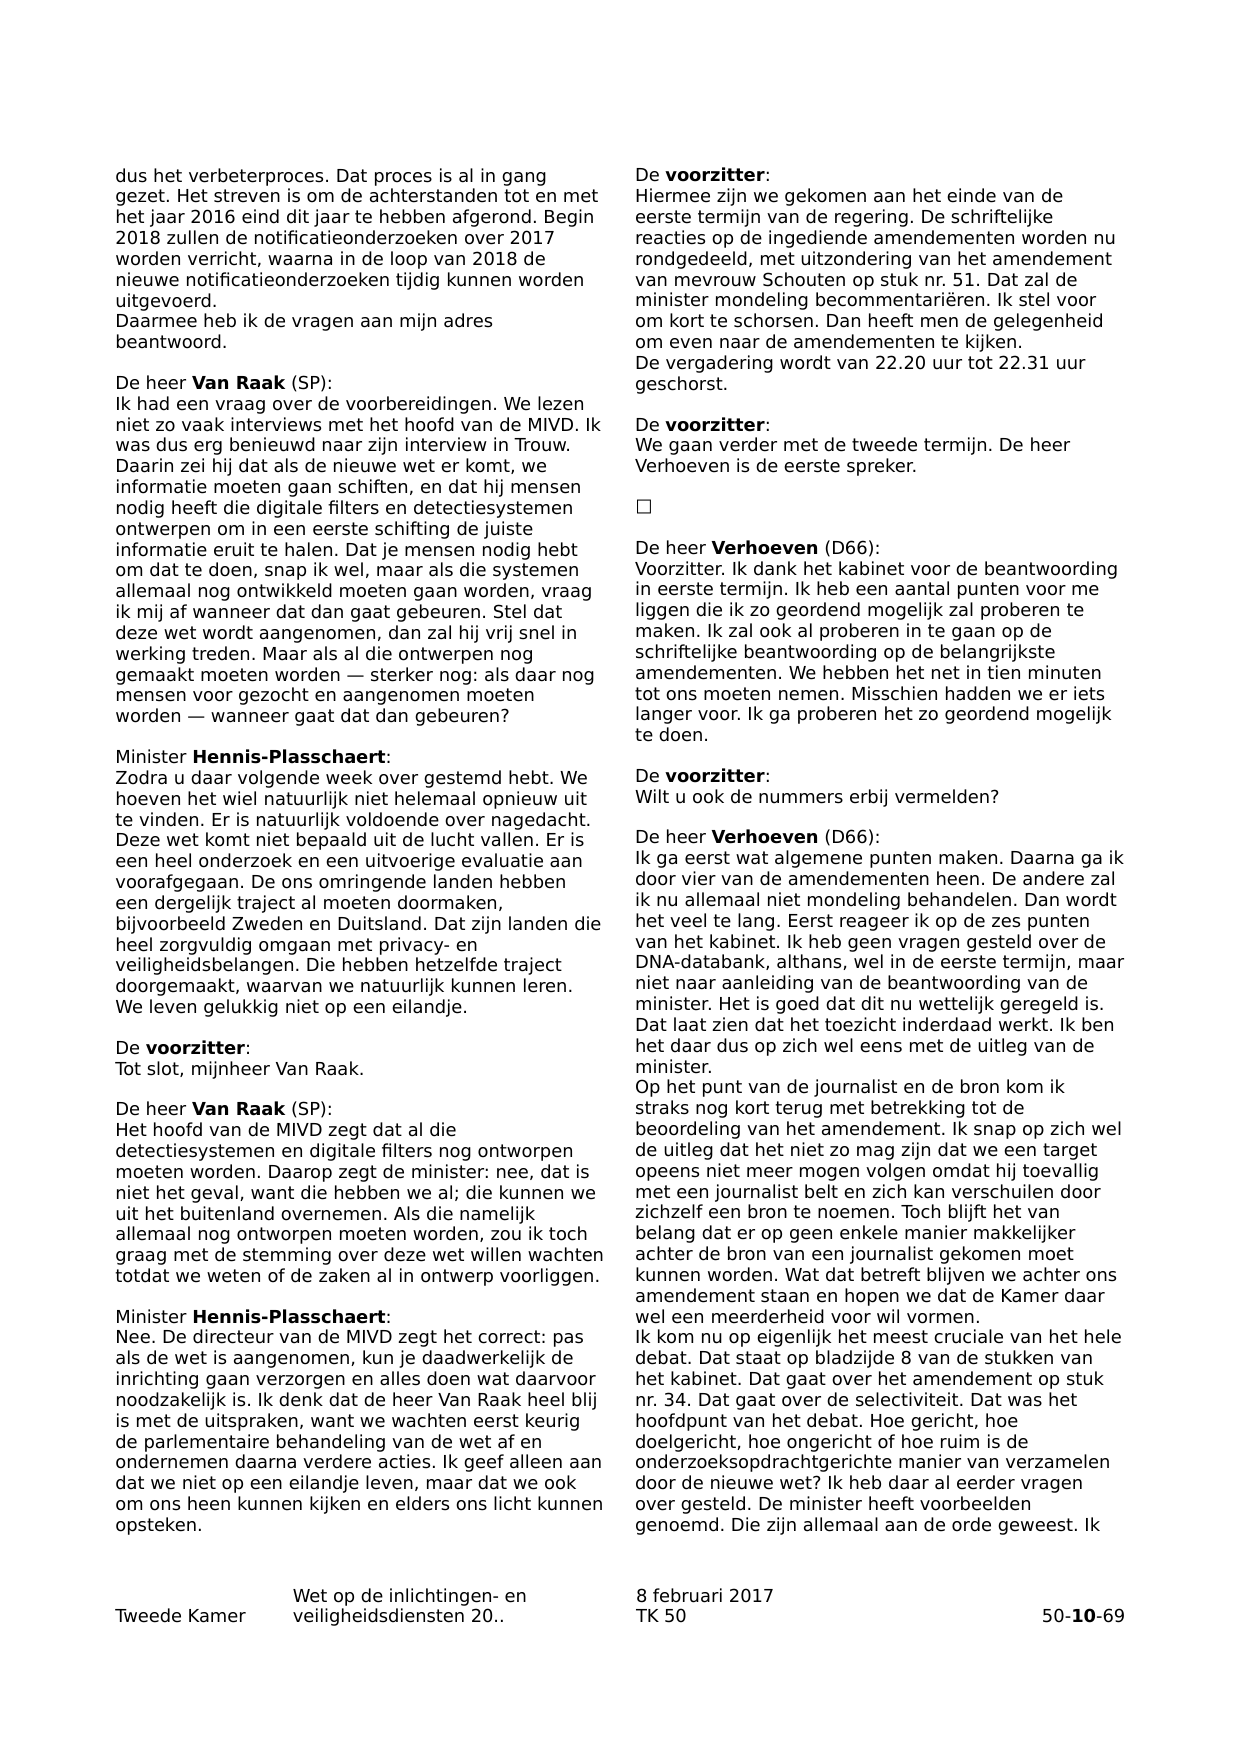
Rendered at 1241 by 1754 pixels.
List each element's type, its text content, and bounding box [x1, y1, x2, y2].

text dus het verbeterproces. Dat proces is al in gang gezet. Het streven is om de achterstanden tot en met het jaar 2016 eind dit jaar te hebben afgerond. Begin 2018 zullen de notificatieonderzoeken over 2017 worden verricht, waarna in de loop van 2018 de nieuwe notificatieonderzoeken tijdig kunnen worden uitgevoerd. [115, 165, 605, 311]
text De vergadering wordt van 22.20 uur tot 22.31 uur geschorst. [635, 353, 1125, 394]
text De voorzitter: [635, 165, 1125, 186]
text Ik ga eerst wat algemene punten maken. Daarna ga ik door vier van de amendementen heen. De andere zal ik nu allemaal niet mondeling behandelen. Dan wordt het veel te lang. Eerst reageer ik op de zes punten van het kabinet. Ik heb geen vragen gesteld over de DNA-databank, althans, wel in de eerste termijn, maar niet naar aanleiding van de beantwoording van de minister. Het is goed dat dit nu wettelijk geregeld is. Dat laat zien dat het toezicht inderdaad werkt. Ik ben het daar dus op zich wel eens met de uitleg van de minister. [635, 848, 1125, 1077]
text Minister Hennis-Plasschaert: [115, 1307, 605, 1327]
text Het hoofd van de MIVD zegt dat al die detectiesystemen en digitale filters nog ontworpen moeten worden. Daarop zegt de minister: nee, dat is niet het geval, want die hebben we al; die kunnen we uit het buitenland overnemen. Als die namelijk allemaal nog ontworpen moeten worden, zou ik toch graag met de stemming over deze wet willen wachten totdat we weten of de zaken al in ontwerp voorliggen. [115, 1120, 605, 1287]
text De heer Verhoeven (D66): [635, 537, 1125, 558]
text Wilt u ook de nummers erbij vermelden? [635, 786, 1125, 807]
text Voorzitter. Ik dank het kabinet voor de beantwoording in eerste termijn. Ik heb een aantal punten voor me liggen die ik zo geordend mogelijk zal proberen te maken. Ik zal ook al proberen in te gaan op de schriftelijke beantwoording op de belangrijkste amendementen. We hebben het net in tien minuten tot ons moeten nemen. Misschien hadden we er iets langer voor. Ik ga proberen het zo geordend mogelijk te doen. [635, 558, 1125, 746]
text De voorzitter: [635, 766, 1125, 786]
text De heer Verhoeven (D66): [635, 827, 1125, 848]
text Hiermee zijn we gekomen aan het einde van de eerste termijn van de regering. De schriftelijke reacties op de ingediende amendementen worden nu rondgedeeld, met uitzondering van het amendement van mevrouw Schouten op stuk nr. 51. Dat zal de minister mondeling becommentariëren. Ik stel voor om kort te schorsen. Dan heeft men de gelegenheid om even naar de amendementen te kijken. [635, 186, 1125, 353]
text Daarmee heb ik de vragen aan mijn adres beantwoord. [115, 311, 605, 353]
text Nee. De directeur van de MIVD zegt het correct: pas als de wet is aangenomen, kun je daadwerkelijk de inrichting gaan verzorgen en alles doen wat daarvoor noodzakelijk is. Ik denk dat de heer Van Raak heel blij is met de uitspraken, want we wachten eerst keurig de parlementaire behandeling van de wet af en ondernemen daarna verdere acties. Ik geef alleen aan dat we niet op een eilandje leven, maar dat we ook om ons heen kunnen kijken en elders ons licht kunnen opsteken. [115, 1327, 605, 1536]
text ⬜ [635, 497, 1125, 517]
text De voorzitter: [635, 414, 1125, 435]
text De heer Van Raak (SP): [115, 1099, 605, 1120]
text We gaan verder met de tweede termijn. De heer Verhoeven is de eerste spreker. [635, 435, 1125, 477]
text De voorzitter: [115, 1038, 605, 1058]
text Tot slot, mijnheer Van Raak. [115, 1058, 605, 1079]
text Op het punt van de journalist en de bron kom ik straks nog kort terug met betrekking tot de beoordeling van het amendement. Ik snap op zich wel de uitleg dat het niet zo mag zijn dat we een target opeens niet meer mogen volgen omdat hij toevallig met een journalist belt en zich kan verschuilen door zichzelf een bron te noemen. Toch blijft het van belang dat er op geen enkele manier makkelijker achter de bron van een journalist gekomen moet kunnen worden. Wat dat betreft blijven we achter ons amendement staan en hopen we dat de Kamer daar wel een meerderheid voor wil vormen. [635, 1077, 1125, 1327]
text Ik had een vraag over de voorbereidingen. We lezen niet zo vaak interviews met het hoofd van de MIVD. Ik was dus erg benieuwd naar zijn interview in Trouw. Daarin zei hij dat als de nieuwe wet er komt, we informatie moeten gaan schiften, en dat hij mensen nodig heeft die digitale filters en detectiesystemen ontwerpen om in een eerste schifting de juiste informatie eruit te halen. Dat je mensen nodig hebt om dat te doen, snap ik wel, maar als die systemen allemaal nog ontwikkeld moeten gaan worden, vraag ik mij af wanneer dat dan gaat gebeuren. Stel dat deze wet wordt aangenomen, dan zal hij vrij snel in werking treden. Maar als al die ontwerpen nog gemaakt moeten worden — sterker nog: als daar nog mensen voor gezocht en aangenomen moeten worden — wanneer gaat dat dan gebeuren? [115, 393, 605, 727]
text Ik kom nu op eigenlijk het meest cruciale van het hele debat. Dat staat op bladzijde 8 van de stukken van het kabinet. Dat gaat over het amendement op stuk nr. 34. Dat gaat over de selectiviteit. Dat was het hoofdpunt van het debat. Hoe gericht, hoe doelgericht, hoe ongericht of hoe ruim is de onderzoeksopdrachtgerichte manier van verzamelen door de nieuwe wet? Ik heb daar al eerder vragen over gesteld. De minister heeft voorbeelden genoemd. Die zijn allemaal aan de orde geweest. Ik [635, 1327, 1125, 1536]
text Zodra u daar volgende week over gestemd hebt. We hoeven het wiel natuurlijk niet helemaal opnieuw uit te vinden. Er is natuurlijk voldoende over nagedacht. Deze wet komt niet bepaald uit de lucht vallen. Er is een heel onderzoek en een uitvoerige evaluatie aan voorafgegaan. De ons omringende landen hebben een dergelijk traject al moeten doormaken, bijvoorbeeld Zweden en Duitsland. Dat zijn landen die heel zorgvuldig omgaan met privacy- en veiligheidsbelangen. Die hebben hetzelfde traject doorgemaakt, waarvan we natuurlijk kunnen leren. We leven gelukkig niet op een eilandje. [115, 768, 605, 1018]
text Minister Hennis-Plasschaert: [115, 747, 605, 768]
text De heer Van Raak (SP): [115, 373, 605, 393]
